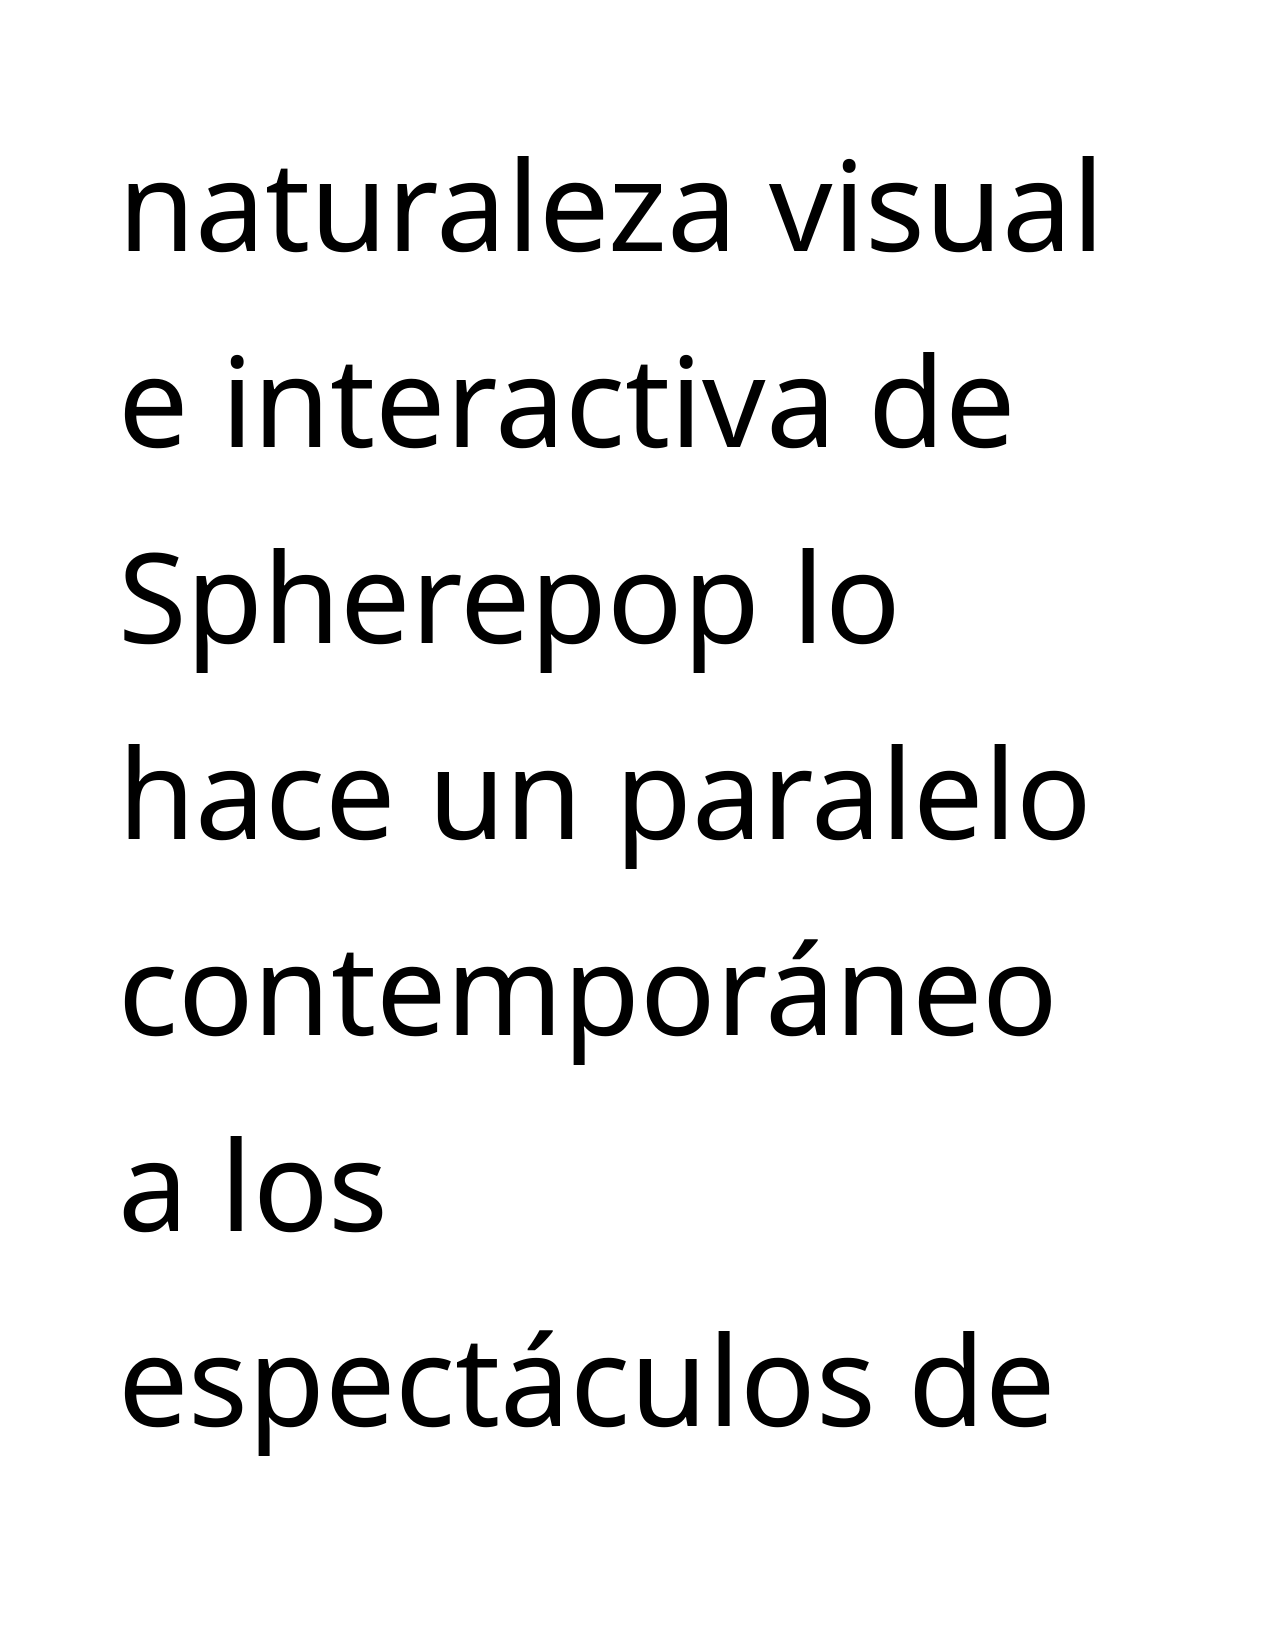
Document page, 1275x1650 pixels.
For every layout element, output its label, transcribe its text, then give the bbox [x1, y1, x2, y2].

text naturaleza visual e interactiva de Spherepop lo hace un paralelo contemporáneo a los espectáculos de [118, 118, 1157, 1463]
